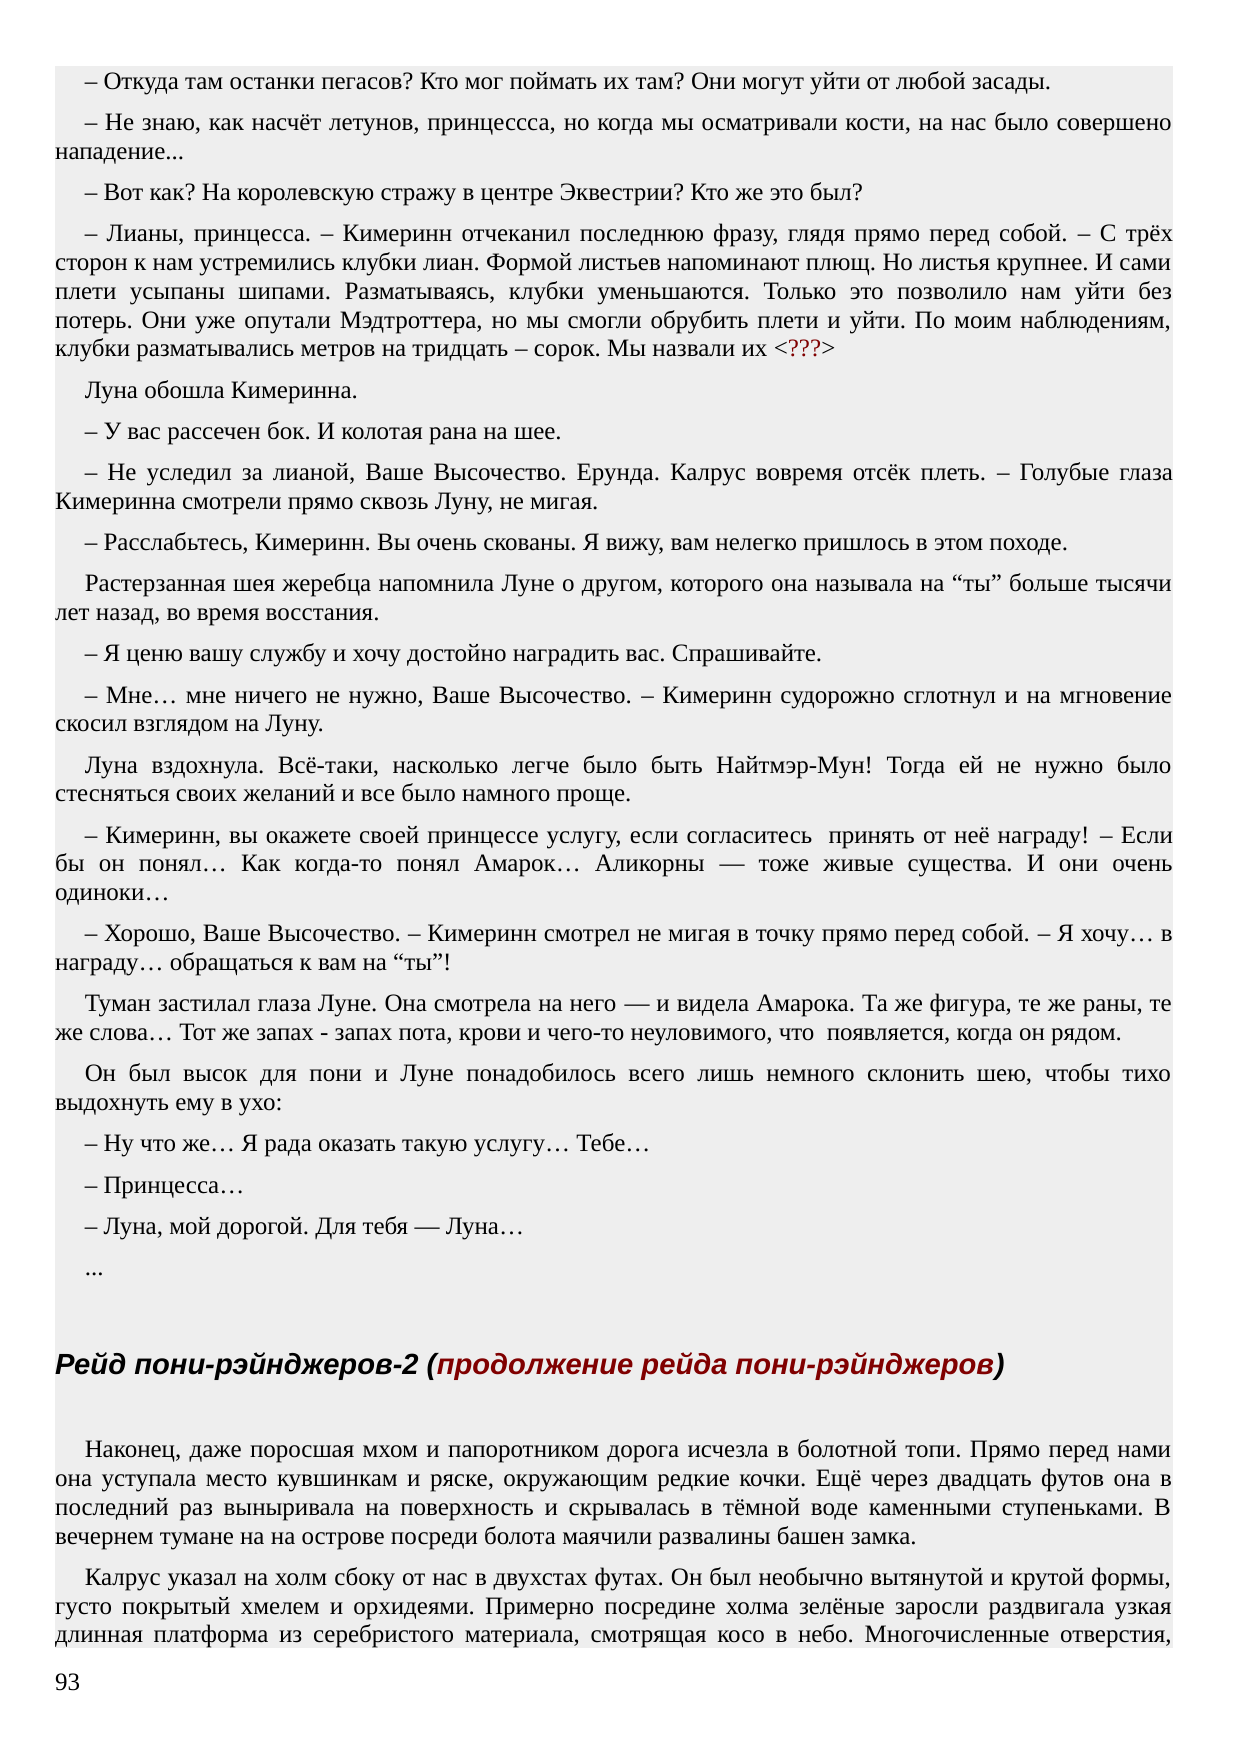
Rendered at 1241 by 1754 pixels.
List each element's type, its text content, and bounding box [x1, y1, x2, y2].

text – Не уследил за лианой, Ваше Высочество. Ерунда. Калрус вовремя отсёк плеть. – Голубые глаза Кимеринна смотрели прямо сквозь Луну, не мигая. [55, 457, 1173, 515]
text – Расслабьтесь, Кимеринн. Вы очень скованы. Я вижу, вам нелегко пришлось в этом походе. [55, 527, 1173, 556]
text – Луна, мой дорогой. Для тебя — Луна… [55, 1211, 1173, 1240]
text Туман застилал глаза Луне. Она смотрела на него — и видела Амарока. Та же фигура, те же раны, те же слова… Тот же запах - запах пота, крови и чего-то неуловимого, что появляется, когда он рядом. [55, 988, 1173, 1046]
text – Лианы, принцесса. – Кимеринн отчеканил последнюю фразу, глядя прямо перед собой. – С трёх сторон к нам устремились клубки лиан. Формой листьев напоминают плющ. Но листья крупнее. И сами плети усыпаны шипами. Разматываясь, клубки уменьшаются. Только это позволило нам уйти без потерь. Они уже опутали Мэдтроттера, но мы смогли обрубить плети и уйти. По моим наблюдениям, клубки разматывались метров на тридцать – сорок. Мы назвали их <???> [55, 218, 1173, 362]
text – Я ценю вашу службу и хочу достойно наградить вас. Спрашивайте. [55, 638, 1173, 667]
text Он был высок для пони и Луне понадобилось всего лишь немного склонить шею, чтобы тихо выдохнуть ему в ухо: [55, 1058, 1173, 1116]
text – Хорошо, Ваше Высочество. – Кимеринн смотрел не мигая в точку прямо перед собой. – Я хочу… в награду… обращаться к вам на “ты”! [55, 918, 1173, 976]
text – Откуда там останки пегасов? Кто мог поймать их там? Они могут уйти от любой засады. [55, 66, 1173, 95]
text – Мне… мне ничего не нужно, Ваше Высочество. – Кимеринн судорожно сглотнул и на мгновение скосил взглядом на Луну. [55, 680, 1173, 737]
subtitle Рейд пони-рэйнджеров-2 (продолжение рейда пони-рэйнджеров) [55, 1347, 1173, 1381]
text Наконец, даже поросшая мхом и папоротником дорога исчезла в болотной топи. Прямо перед нами она уступала место кувшинкам и ряске, окружающим редкие кочки. Ещё через двадцать футов она в последний раз выныривала на поверхность и скрывалась в тёмной воде каменными ступеньками. В вечернем тумане на на острове посреди болота маячили развалины башен замка. [55, 1434, 1173, 1549]
text – У вас рассечен бок. И колотая рана на шее. [55, 416, 1173, 445]
text ... [55, 1252, 1173, 1281]
text – Принцесса… [55, 1170, 1173, 1198]
text – Ну что же… Я рада оказать такую услугу… Тебе… [55, 1128, 1173, 1157]
text Луна обошла Кимеринна. [55, 375, 1173, 403]
text Луна вздохнула. Всё-таки, насколько легче было быть Найтмэр-Мун! Тогда ей не нужно было стесняться своих желаний и все было намного проще. [55, 750, 1173, 807]
text Калрус указал на холм сбоку от нас в двухстах футах. Он был необычно вытянутой и крутой формы, густо покрытый хмелем и орхидеями. Примерно посредине холма зелёные заросли раздвигала узкая длинная платформа из серебристого материала, смотрящая косо в небо. Многочисленные отверстия, [55, 1562, 1173, 1648]
text – Кимеринн, вы окажете своей принцессе услугу, если согласитесь принять от неё награду! – Если бы он понял… Как когда-то понял Амарок… Аликорны — тоже живые существа. И они очень одиноки… [55, 820, 1173, 906]
text Растерзанная шея жеребца напомнила Луне о другом, которого она называла на “ты” больше тысячи лет назад, во время восстания. [55, 568, 1173, 626]
text – Не знаю, как насчёт летунов, принцессса, но когда мы осматривали кости, на нас было совершено нападение... [55, 107, 1173, 165]
text – Вот как? На королевскую стражу в центре Эквестрии? Кто же это был? [55, 177, 1173, 206]
